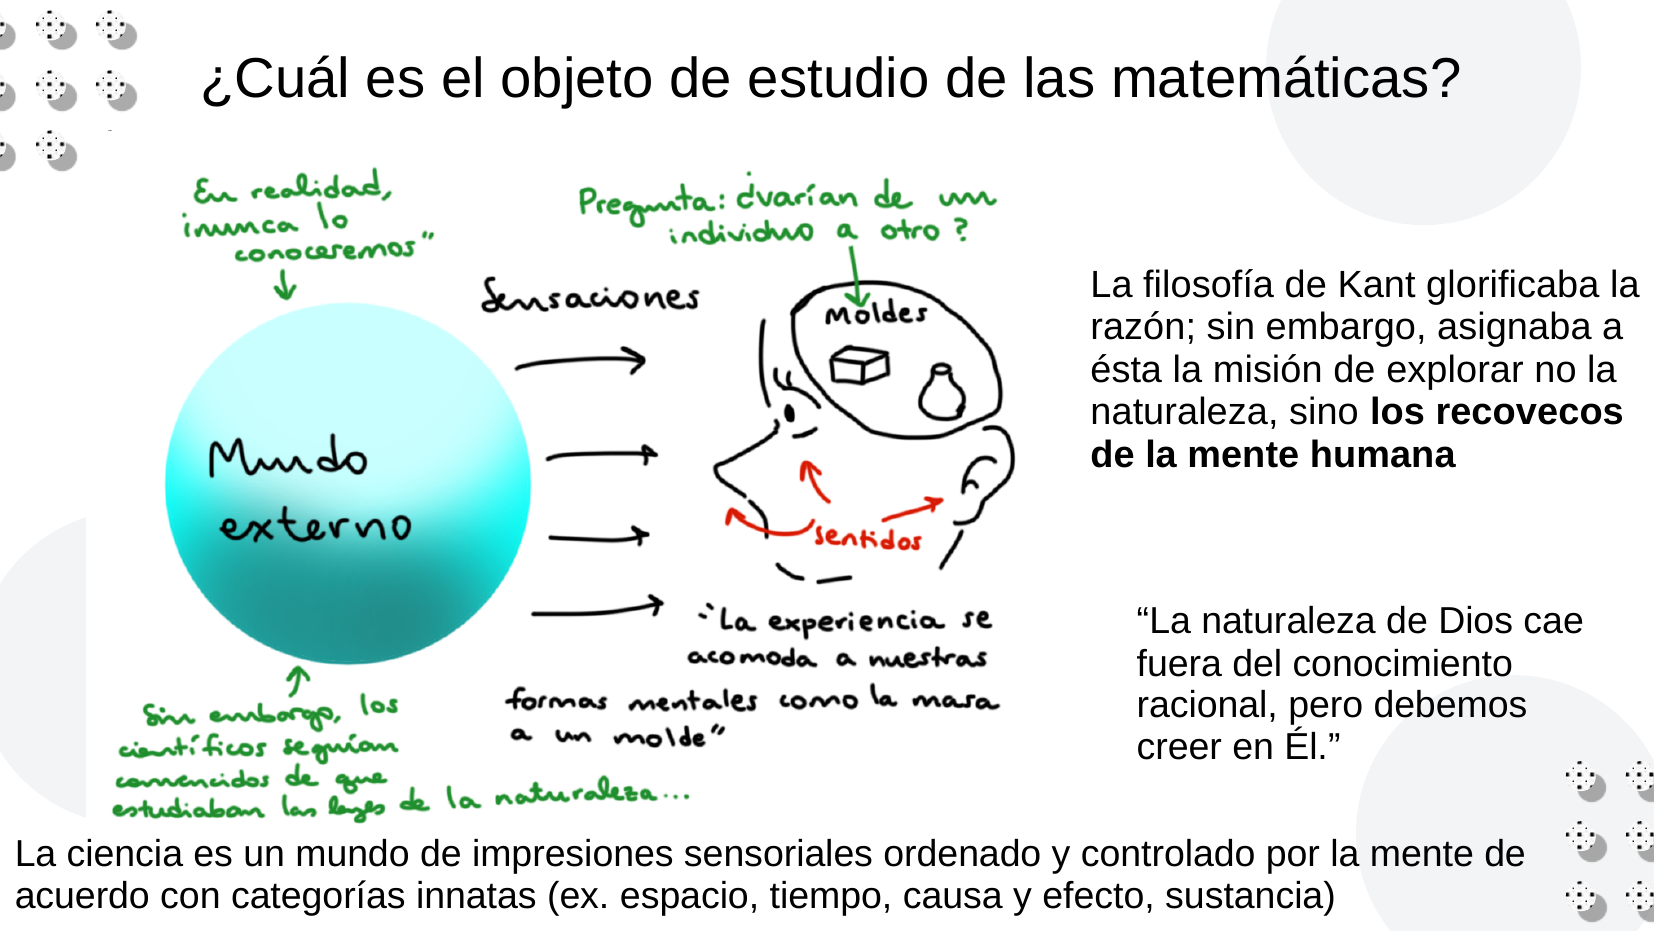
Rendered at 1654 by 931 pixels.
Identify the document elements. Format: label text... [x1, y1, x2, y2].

picture [1625, 821, 1654, 852]
picture [35, 70, 66, 101]
list La filosofía de Kant glorificaba la razón; sin embargo, asignaba a ésta la misión de explorar no la naturaleza, sino los recovecos de la mente humana [1059, 262, 1642, 520]
text_box La ciencia es un mundo de impresiones sensoriales ordenado y controlado por la mente de acuerdo con categorías innatas (ex. espacio, tiempo, causa y efecto, sustancia) [0, 825, 1623, 927]
list “La naturaleza de Dios cae fuera del conocimiento racional, pero debemos creer en Él.” [1065, 600, 1613, 825]
title ¿Cuál es el objeto de estudio de las matemáticas? [86, 0, 1576, 156]
picture [35, 10, 66, 41]
picture [35, 130, 67, 161]
picture [1625, 881, 1654, 912]
picture [1625, 761, 1654, 792]
picture [0, 133, 7, 158]
picture [0, 13, 6, 38]
picture [86, 131, 1059, 831]
picture [0, 73, 6, 98]
